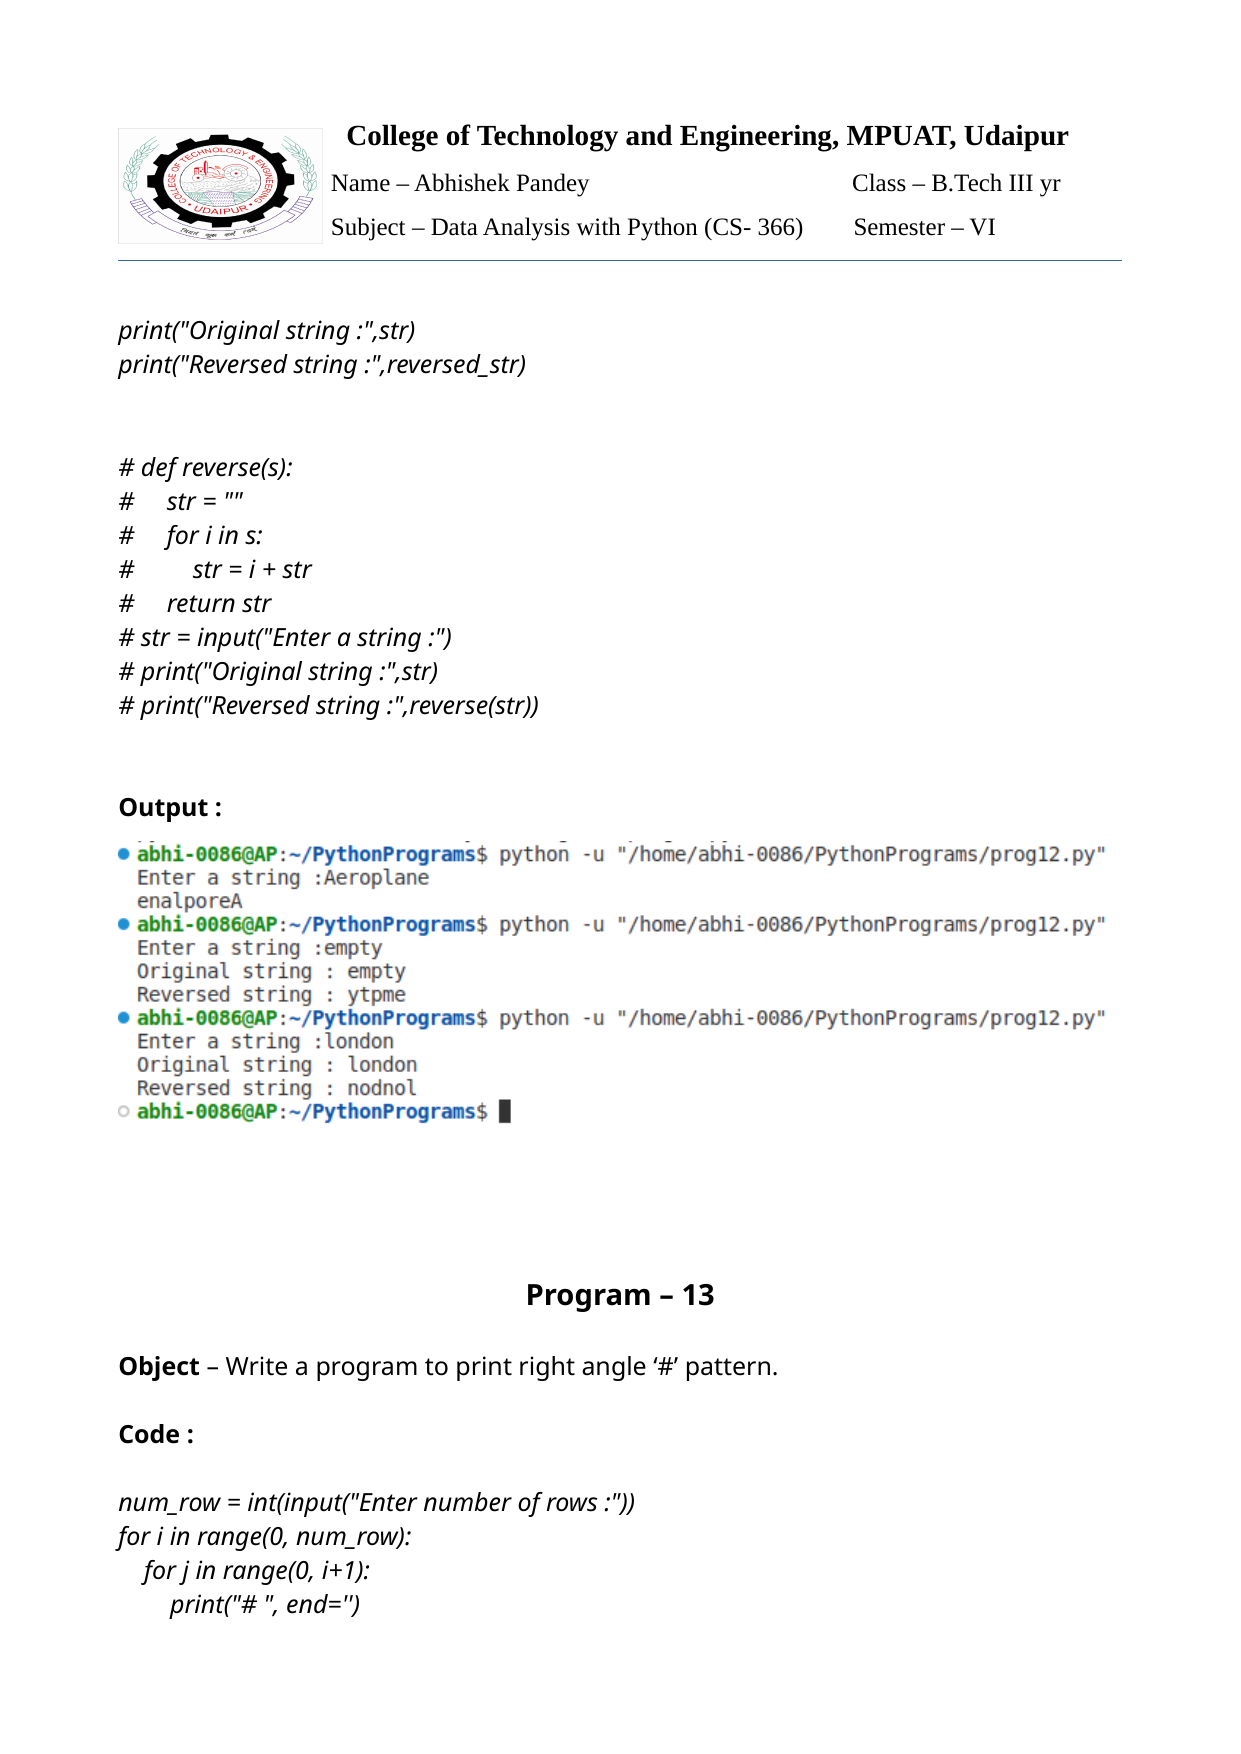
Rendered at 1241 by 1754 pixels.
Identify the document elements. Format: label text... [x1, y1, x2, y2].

text Output : [118, 790, 1122, 824]
text print("Reversed string :",reversed_str) [118, 347, 1122, 381]
text # str = "" [118, 483, 1122, 517]
text # for i in s: [118, 517, 1122, 551]
picture [118, 841, 1123, 1167]
text Object – Write a program to print right angle ‘#’ pattern. [118, 1348, 1122, 1382]
text print("# ", end='') [118, 1587, 1122, 1621]
text # str = input("Enter a string :") [118, 619, 1122, 653]
text for j in range(0, i+1): [118, 1553, 1122, 1587]
text print("Original string :",str) [118, 313, 1122, 347]
text # def reverse(s): [118, 449, 1122, 483]
text num_row = int(input("Enter number of rows :")) [118, 1484, 1122, 1519]
text Program – 13 [118, 1274, 1122, 1314]
text # return str [118, 585, 1122, 619]
text Code : [118, 1416, 1122, 1451]
picture [118, 128, 323, 244]
text # print("Reversed string :",reverse(str)) [118, 688, 1122, 722]
text # str = i + str [118, 551, 1122, 585]
text for i in range(0, num_row): [118, 1519, 1122, 1553]
text # print("Original string :",str) [118, 653, 1122, 688]
